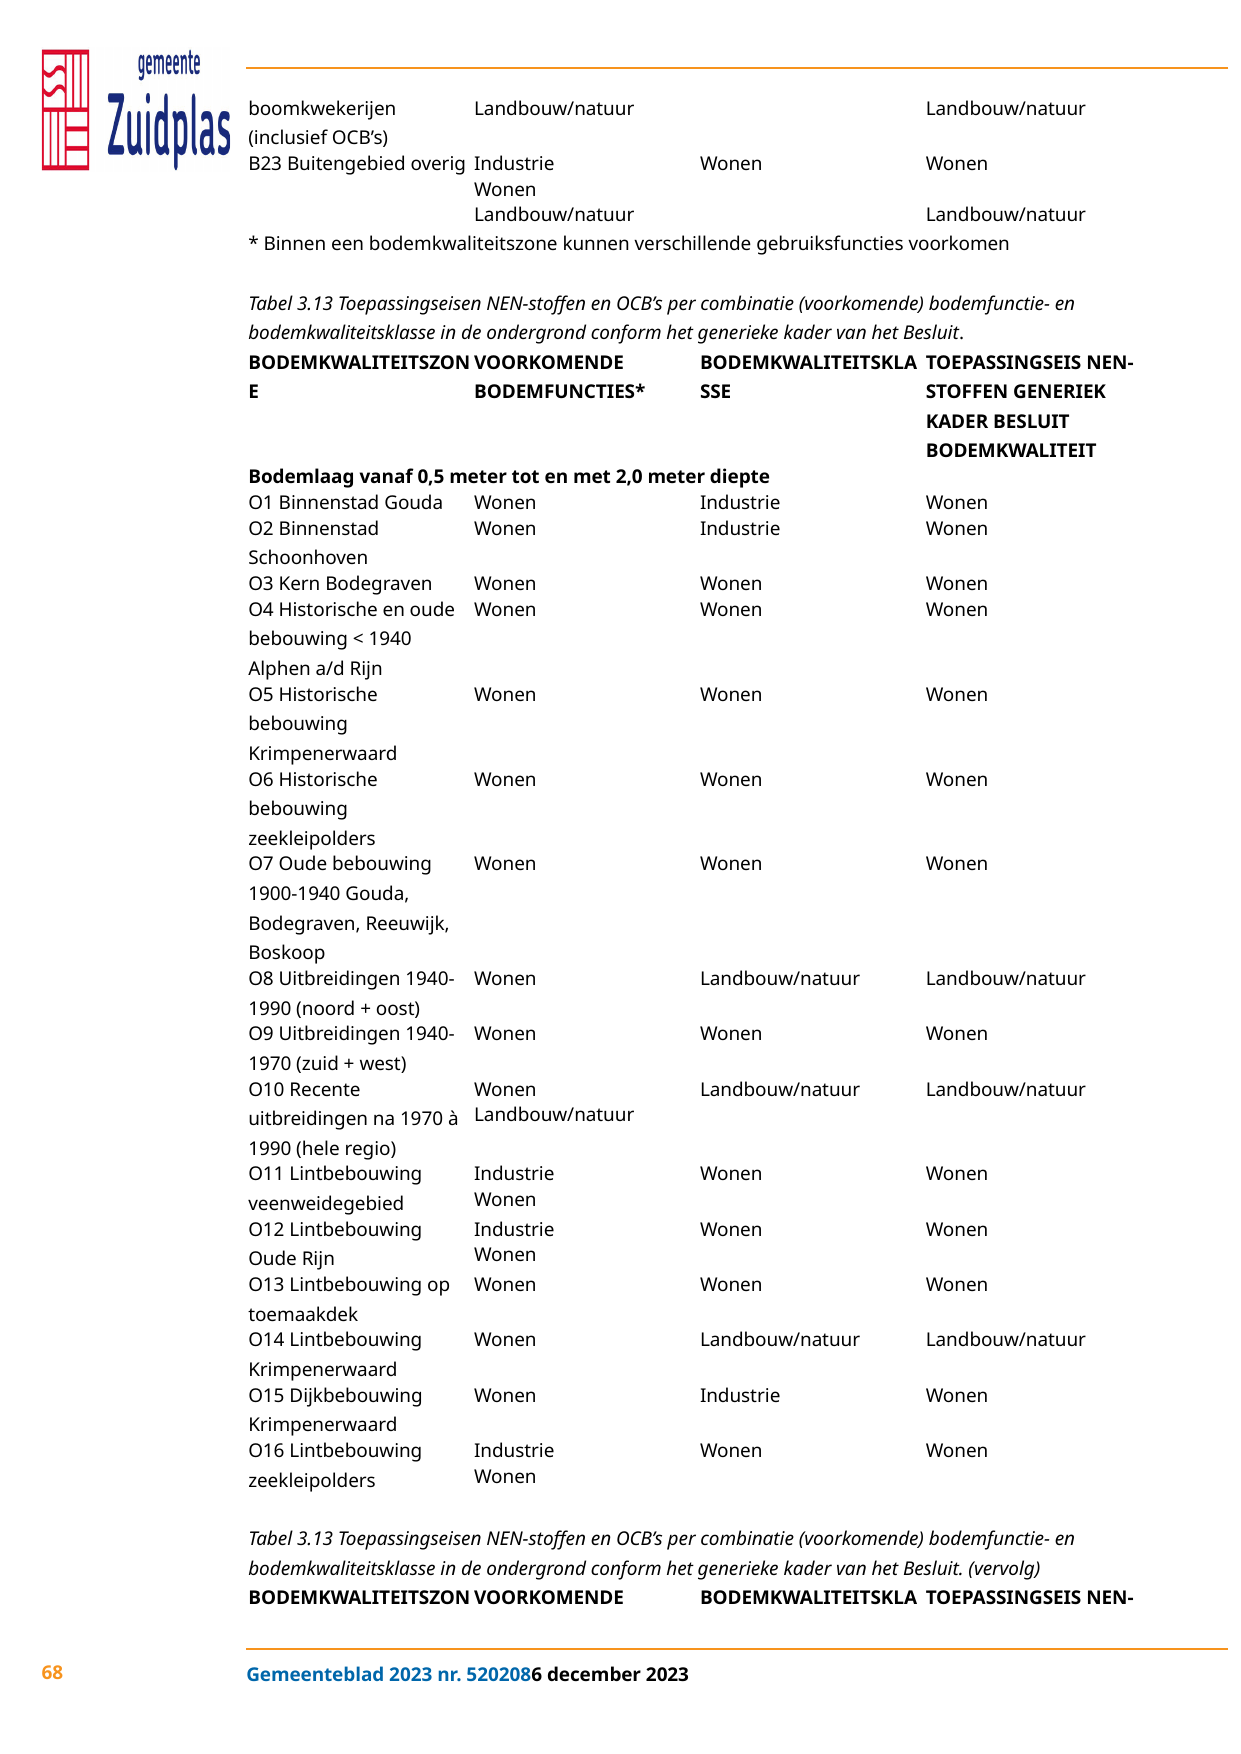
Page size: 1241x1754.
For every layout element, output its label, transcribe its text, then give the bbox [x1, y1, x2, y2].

table_cell O8 Uitbreidingen 1940-1990 (noord + oost) [248, 965, 474, 1020]
table_cell Bodemlaag vanaf 0,5 meter tot en met 2,0 meter diepte [248, 464, 1152, 489]
table_cell Wonen [926, 150, 1152, 202]
table_cell Wonen [926, 681, 1152, 766]
table_cell Wonen [926, 766, 1152, 851]
table_cell Wonen [700, 150, 926, 227]
table_header TOEPASSINGSEIS NEN- [926, 1585, 1152, 1610]
table_cell O6 Historische bebouwing zeekleipolders [248, 766, 474, 851]
table_cell Industrie [474, 150, 700, 176]
table_cell Wonen [926, 1437, 1152, 1492]
table_cell Landbouw/natuur [474, 202, 700, 227]
table_cell Wonen [700, 1020, 926, 1076]
table_cell Landbouw/natuur [474, 95, 700, 150]
table_header BODEMKWALITEITSKLASSE [700, 349, 926, 463]
table_cell Landbouw/natuur [700, 1327, 926, 1382]
text Tabel 3.13 Toepassingseisen NEN-stoffen en OCB’s per combinatie (voorkomende) bodemfunctie- en bodemkwaliteitsklasse in de ondergrond conform het generieke kader van het Besluit. [248, 290, 1152, 345]
table_cell Wonen [474, 570, 700, 596]
table_cell Landbouw/natuur [700, 1076, 926, 1161]
table_cell Wonen [474, 596, 700, 681]
table_cell Wonen [700, 851, 926, 965]
table_cell Wonen [926, 1161, 1152, 1216]
table_cell Landbouw/natuur [926, 1327, 1152, 1382]
table_cell O5 Historische bebouwing Krimpenerwaard [248, 681, 474, 766]
table_cell Wonen [700, 1437, 926, 1492]
table_cell Wonen [700, 681, 926, 766]
table_cell Industrie [700, 1382, 926, 1437]
table_cell O4 Historische en oude bebouwing < 1940 Alphen a/d Rijn [248, 596, 474, 681]
table_cell Wonen [474, 766, 700, 851]
table_cell Wonen [926, 515, 1152, 570]
picture [41, 47, 231, 172]
table_cell O12 Lintbebouwing Oude Rijn [248, 1216, 474, 1271]
table_cell O13 Lintbebouwing op toemaakdek [248, 1271, 474, 1327]
table_cell Wonen [700, 570, 926, 596]
table_cell Wonen [926, 596, 1152, 681]
table_cell Wonen [474, 1020, 700, 1076]
table_cell Wonen [700, 1271, 926, 1327]
table_cell Wonen [474, 1186, 700, 1216]
table_cell O14 Lintbebouwing Krimpenerwaard [248, 1327, 474, 1382]
table_cell Wonen [926, 1382, 1152, 1437]
table_cell Landbouw/natuur [926, 202, 1152, 227]
table_cell O7 Oude bebouwing 1900-1940 Gouda, Bodegraven, Reeuwijk, Boskoop [248, 851, 474, 965]
table_cell Industrie [474, 1437, 700, 1463]
table_cell O11 Lintbebouwing veenweidegebied [248, 1161, 474, 1216]
table_cell Wonen [700, 1161, 926, 1216]
table_cell Wonen [474, 851, 700, 965]
table_cell Industrie [474, 1216, 700, 1242]
table_cell Wonen [474, 1242, 700, 1271]
table_cell Landbouw/natuur [926, 95, 1152, 150]
table_header BODEMKWALITEITSZON [248, 1585, 474, 1610]
table_cell Wonen [474, 1463, 700, 1492]
table_header TOEPASSINGSEIS NEN-STOFFEN GENERIEK KADER BESLUIT BODEMKWALITEIT [926, 349, 1152, 463]
table_cell Wonen [926, 1271, 1152, 1327]
table_cell Wonen [474, 1327, 700, 1382]
table_header VOORKOMENDE [474, 1585, 700, 1610]
table_cell B23 Buitengebied overig [248, 150, 474, 227]
text * Binnen een bodemkwaliteitszone kunnen verschillende gebruiksfuncties voorkomen [248, 231, 1152, 256]
table_cell Wonen [474, 965, 700, 1020]
table_cell Landbouw/natuur [700, 965, 926, 1020]
table_cell Wonen [474, 1076, 700, 1101]
table_cell Wonen [474, 1382, 700, 1437]
table_cell Wonen [700, 1216, 926, 1271]
table_cell O1 Binnenstad Gouda [248, 489, 474, 515]
table_cell Wonen [926, 1216, 1152, 1271]
table_cell O2 Binnenstad Schoonhoven [248, 515, 474, 570]
text Tabel 3.13 Toepassingseisen NEN-stoffen en OCB’s per combinatie (voorkomende) bodemfunctie- en bodemkwaliteitsklasse in de ondergrond conform het generieke kader van het Besluit. (vervolg) [248, 1525, 1152, 1581]
table_cell Wonen [474, 176, 700, 202]
table_cell Wonen [700, 596, 926, 681]
table_cell Wonen [700, 766, 926, 851]
table_header VOORKOMENDE BODEMFUNCTIES* [474, 349, 700, 463]
table_cell Wonen [474, 681, 700, 766]
table_cell O16 Lintbebouwing zeekleipolders [248, 1437, 474, 1492]
table_cell O10 Recente uitbreidingen na 1970 à 1990 (hele regio) [248, 1076, 474, 1161]
table_cell Wonen [926, 570, 1152, 596]
table_cell Wonen [474, 1271, 700, 1327]
table_cell Wonen [926, 851, 1152, 965]
table_cell Wonen [926, 1020, 1152, 1076]
table_cell Industrie [700, 489, 926, 515]
table_cell boomkwekerijen (inclusief OCB’s) [248, 95, 474, 150]
table_cell O15 Dijkbebouwing Krimpenerwaard [248, 1382, 474, 1437]
table_cell Wonen [474, 489, 700, 515]
table_cell Landbouw/natuur [474, 1101, 700, 1161]
table_header BODEMKWALITEITSZONE [248, 349, 474, 463]
table_cell Industrie [700, 515, 926, 570]
table_cell O3 Kern Bodegraven [248, 570, 474, 596]
table_cell Landbouw/natuur [926, 965, 1152, 1020]
table_cell [700, 95, 926, 150]
table_header BODEMKWALITEITSKLA [700, 1585, 926, 1610]
table_cell Wonen [926, 489, 1152, 515]
table_cell O9 Uitbreidingen 1940-1970 (zuid + west) [248, 1020, 474, 1076]
table_cell Wonen [474, 515, 700, 570]
table_cell Landbouw/natuur [926, 1076, 1152, 1161]
table_cell Industrie [474, 1161, 700, 1186]
